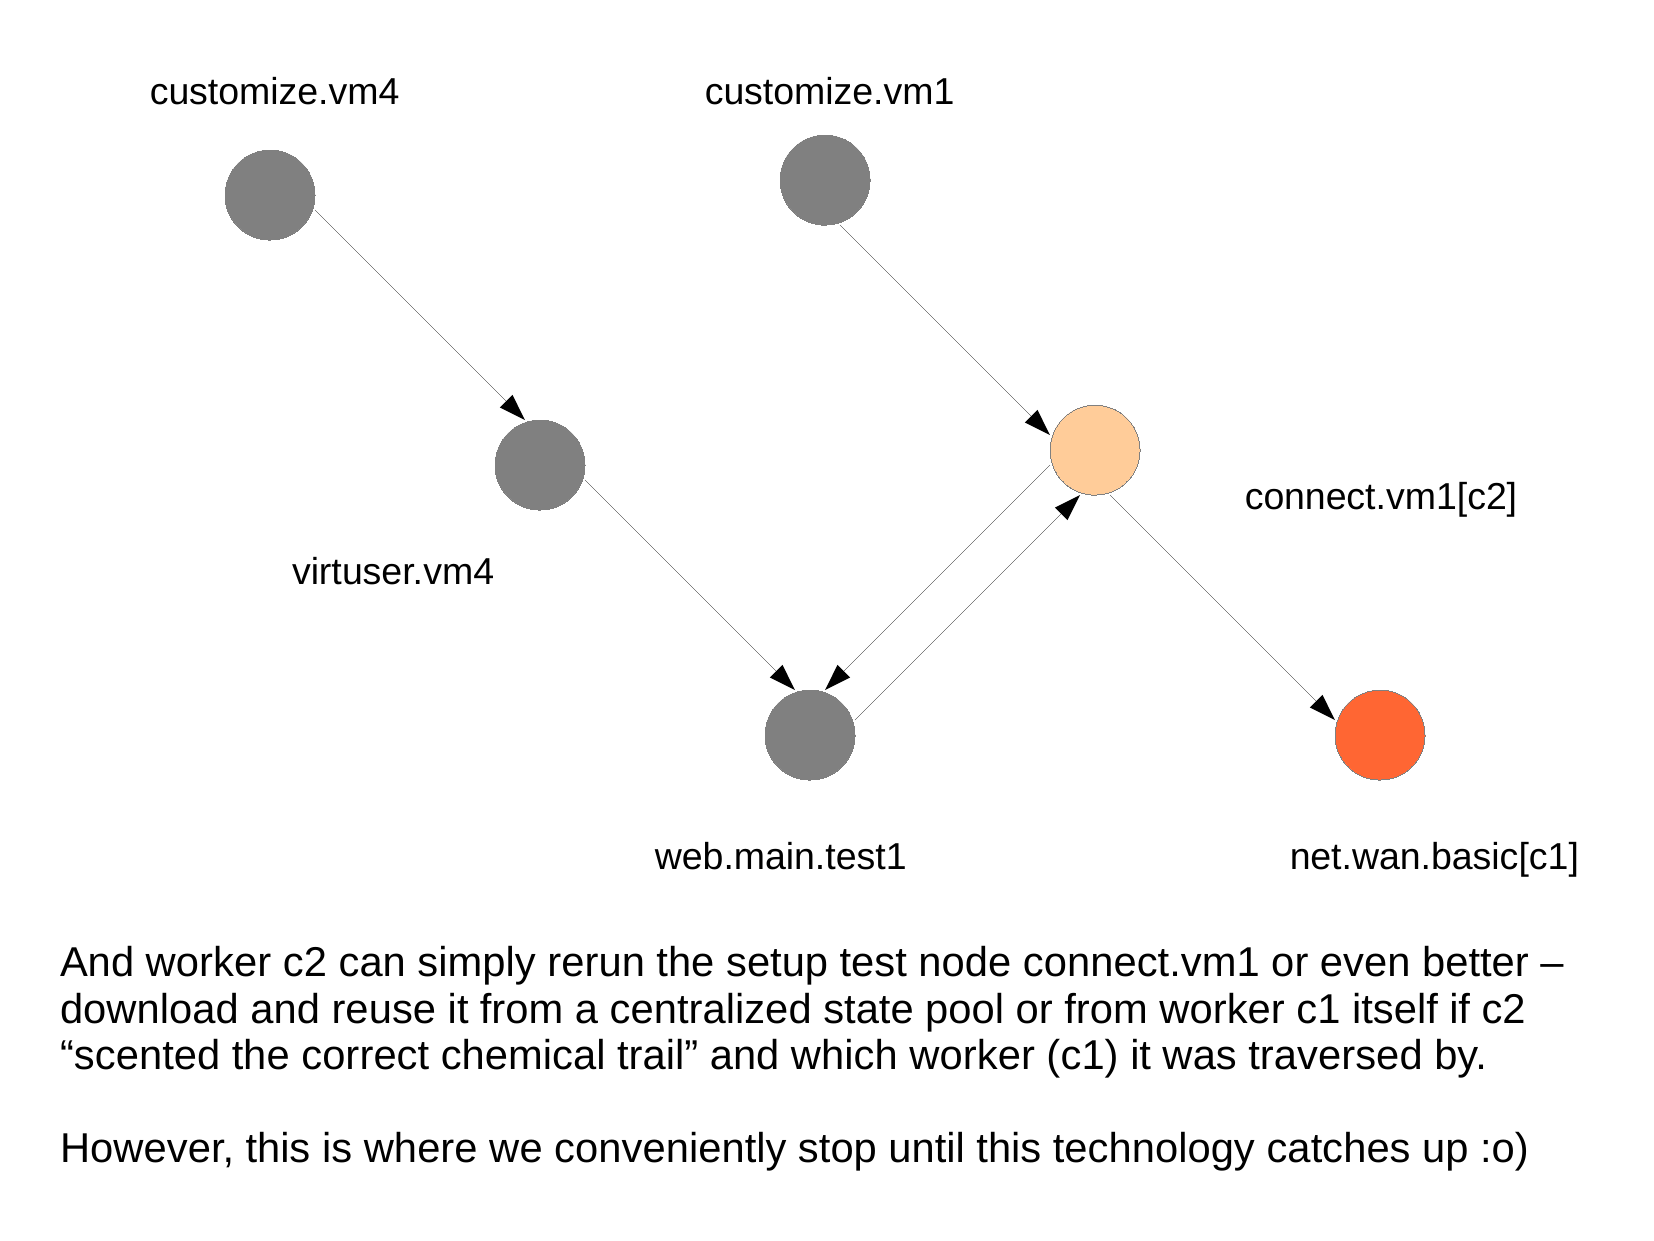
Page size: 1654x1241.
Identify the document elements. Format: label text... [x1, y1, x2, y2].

text_box [1335, 690, 1426, 781]
text_box [1050, 405, 1141, 496]
text_box customize.vm4 [135, 63, 456, 121]
subtitle And worker c2 can simply rerun the setup test node connect.vm1 or even better – download and reuse it from a centralized state pool or from worker c1 itself if c2 “scented the correct chemical trail” and which worker (c1) it was traversed by. However, this is where we conveniently stop until this technology catches up :o) [60, 939, 1591, 1172]
text_box net.wan.basic[c1] [1275, 828, 1594, 886]
text_box customize.vm1 [690, 63, 1011, 121]
text_box web.main.test1 [640, 828, 976, 927]
text_box [225, 150, 316, 241]
text_box virtuser.vm4 [277, 543, 541, 601]
text_box [765, 690, 856, 781]
text_box [780, 135, 871, 226]
text_box [495, 420, 586, 511]
text_box connect.vm1[c2] [1230, 468, 1545, 526]
